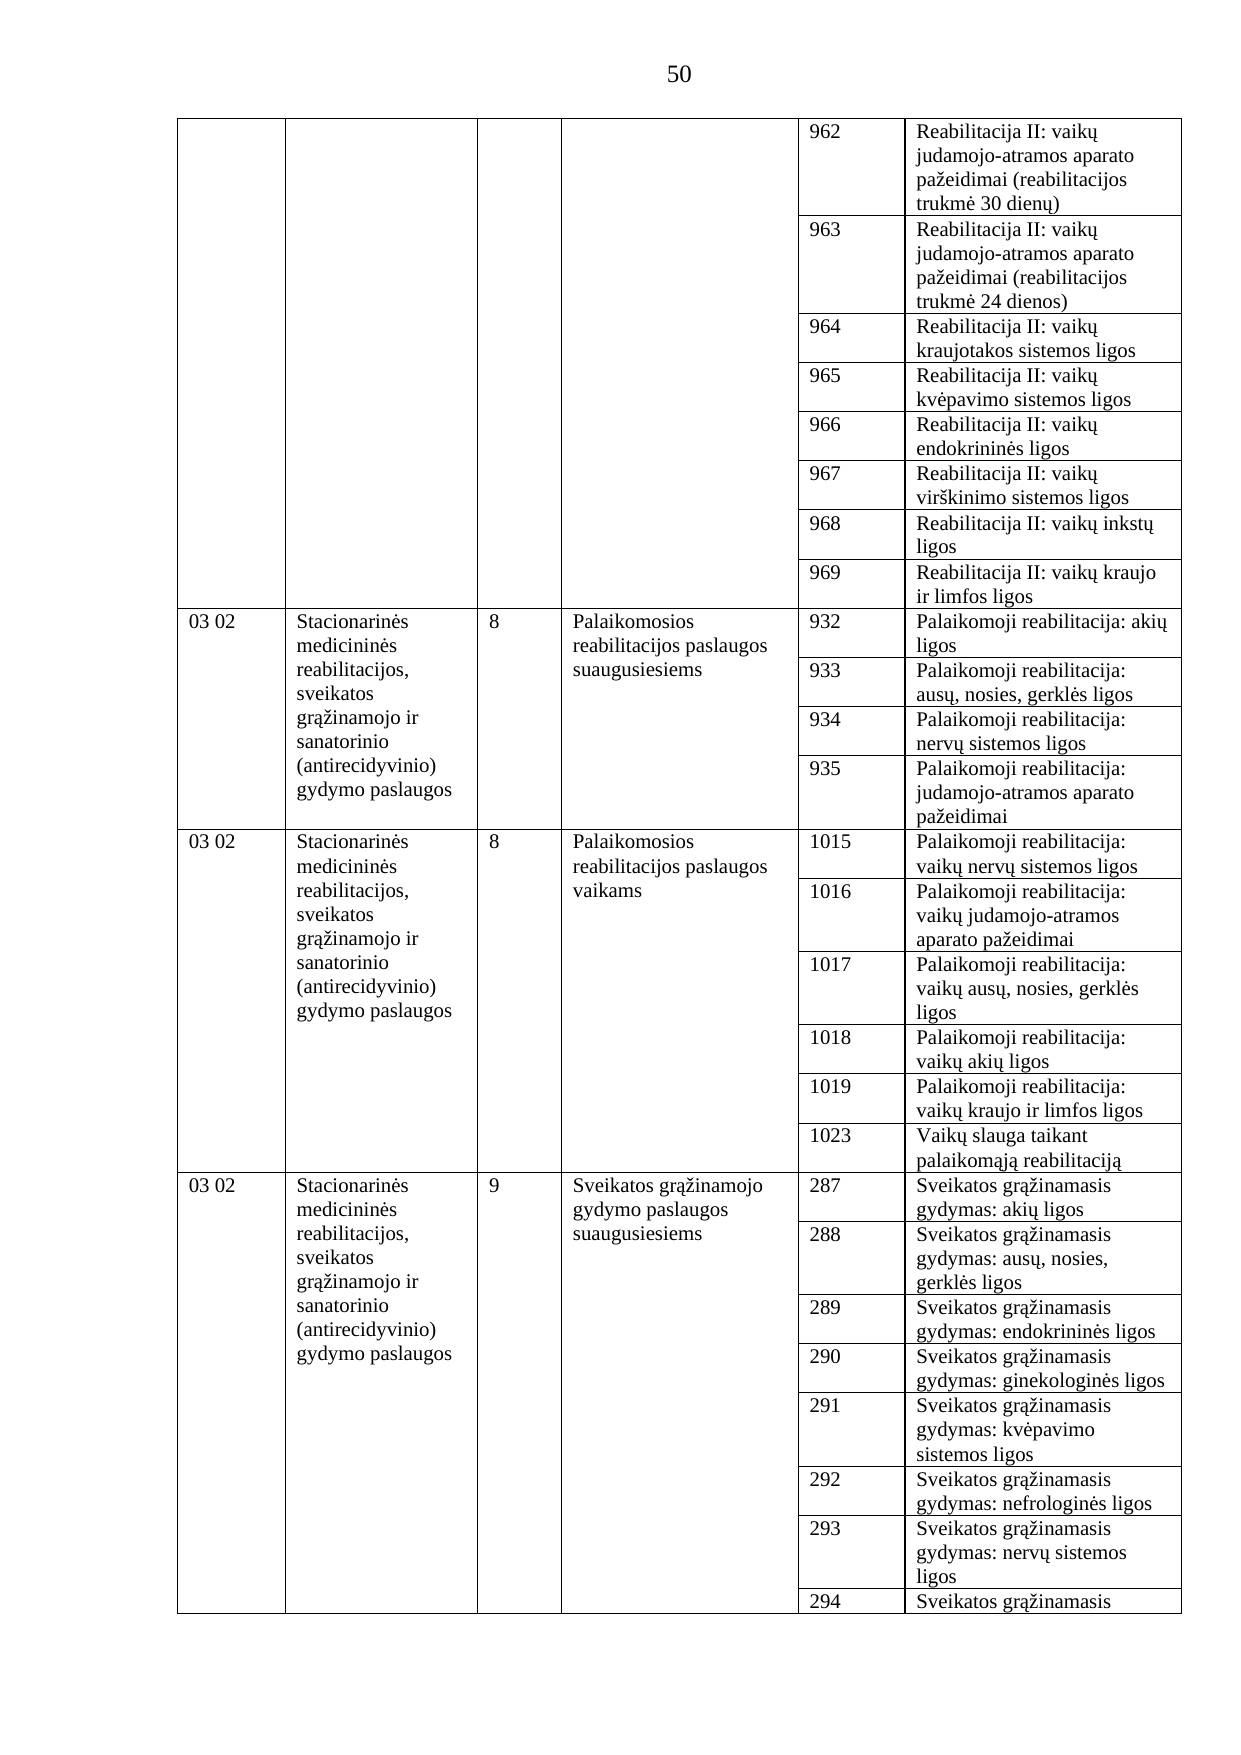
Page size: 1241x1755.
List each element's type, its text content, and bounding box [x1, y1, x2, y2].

table_cell Palaikomoji reabilitacija: vaikų kraujo ir limfos ligos [906, 1074, 1181, 1122]
table_cell Reabilitacija II: vaikų kraujotakos sistemos ligos [906, 314, 1181, 362]
table_cell 293 [799, 1516, 904, 1588]
table_cell Palaikomosios reabilitacijos paslaugos vaikams [562, 830, 798, 1172]
table_cell 1017 [799, 952, 904, 1024]
table_cell 932 [799, 609, 904, 657]
table_cell 03 02 [178, 609, 285, 828]
table_cell 03 02 [178, 830, 285, 1172]
table_cell Palaikomosios reabilitacijos paslaugos suaugusiesiems [562, 609, 798, 828]
table_cell Sveikatos grąžinamasis gydymas: kvėpavimo sistemos ligos [906, 1393, 1181, 1466]
table_cell 963 [799, 216, 904, 313]
table_cell 968 [799, 510, 904, 558]
table_cell 1018 [799, 1025, 904, 1073]
table_cell 292 [799, 1467, 904, 1515]
table_cell Reabilitacija II: vaikų judamojo-atramos aparato pažeidimai (reabilitacijos trukmė 24 dienos) [906, 216, 1181, 313]
table_cell Stacionarinės medicininės reabilitacijos, sveikatos grąžinamojo ir sanatorinio (antirecidyvinio) gydymo paslaugos [286, 609, 477, 828]
table_cell 962 [799, 119, 904, 215]
table_cell Sveikatos grąžinamasis gydymas: akių ligos [906, 1173, 1181, 1221]
table_cell Stacionarinės medicininės reabilitacijos, sveikatos grąžinamojo ir sanatorinio (antirecidyvinio) gydymo paslaugos [286, 830, 477, 1172]
table_cell 03 02 [178, 1173, 285, 1613]
table_cell Sveikatos grąžinamasis gydymas: endokrininės ligos [906, 1295, 1181, 1343]
table_cell 935 [799, 756, 904, 828]
table_cell Palaikomoji reabilitacija: vaikų nervų sistemos ligos [906, 830, 1181, 878]
table_cell Palaikomoji reabilitacija: akių ligos [906, 609, 1181, 657]
table_cell Palaikomoji reabilitacija: vaikų ausų, nosies, gerklės ligos [906, 952, 1181, 1024]
table_cell 291 [799, 1393, 904, 1466]
table_cell 294 [799, 1589, 904, 1613]
table_cell Sveikatos grąžinamasis gydymas: ausų, nosies, gerklės ligos [906, 1222, 1181, 1294]
table_cell Sveikatos grąžinamasis gydymas: nervų sistemos ligos [906, 1516, 1181, 1588]
table_cell 1016 [799, 879, 904, 951]
table_cell [562, 119, 798, 608]
table_cell 9 [478, 1173, 561, 1613]
table_cell Reabilitacija II: vaikų judamojo-atramos aparato pažeidimai (reabilitacijos trukmė 30 dienų) [906, 119, 1181, 215]
table_cell Palaikomoji reabilitacija: vaikų judamojo-atramos aparato pažeidimai [906, 879, 1181, 951]
table_cell 1023 [799, 1124, 904, 1172]
table_cell 8 [478, 830, 561, 1172]
table_cell 964 [799, 314, 904, 362]
table_cell Palaikomoji reabilitacija: judamojo-atramos aparato pažeidimai [906, 756, 1181, 828]
table_cell 966 [799, 412, 904, 460]
table_cell Sveikatos grąžinamasis [906, 1589, 1181, 1613]
table_cell Reabilitacija II: vaikų virškinimo sistemos ligos [906, 461, 1181, 509]
table_cell 287 [799, 1173, 904, 1221]
table_cell Reabilitacija II: vaikų kraujo ir limfos ligos [906, 560, 1181, 608]
table_cell [478, 119, 561, 608]
table_cell 289 [799, 1295, 904, 1343]
table_cell 8 [478, 609, 561, 828]
table_cell 1015 [799, 830, 904, 878]
table_cell 933 [799, 658, 904, 706]
table_cell [178, 119, 285, 608]
table_cell Sveikatos grąžinamasis gydymas: ginekologinės ligos [906, 1344, 1181, 1392]
table_cell Reabilitacija II: vaikų endokrininės ligos [906, 412, 1181, 460]
table_cell [286, 119, 477, 608]
table_cell 969 [799, 560, 904, 608]
table_cell 965 [799, 363, 904, 411]
table_cell Vaikų slauga taikant palaikomąją reabilitaciją [906, 1124, 1181, 1172]
table_cell 290 [799, 1344, 904, 1392]
table_cell Sveikatos grąžinamasis gydymas: nefrologinės ligos [906, 1467, 1181, 1515]
table_cell 1019 [799, 1074, 904, 1122]
table_cell 288 [799, 1222, 904, 1294]
table_cell Sveikatos grąžinamojo gydymo paslaugos suaugusiesiems [562, 1173, 798, 1613]
table_cell Palaikomoji reabilitacija: vaikų akių ligos [906, 1025, 1181, 1073]
table_cell 934 [799, 707, 904, 755]
table_cell Reabilitacija II: vaikų inkstų ligos [906, 510, 1181, 558]
table_cell Reabilitacija II: vaikų kvėpavimo sistemos ligos [906, 363, 1181, 411]
table_cell Stacionarinės medicininės reabilitacijos, sveikatos grąžinamojo ir sanatorinio (antirecidyvinio) gydymo paslaugos [286, 1173, 477, 1613]
table_cell 967 [799, 461, 904, 509]
table_cell Palaikomoji reabilitacija: nervų sistemos ligos [906, 707, 1181, 755]
table_cell Palaikomoji reabilitacija: ausų, nosies, gerklės ligos [906, 658, 1181, 706]
